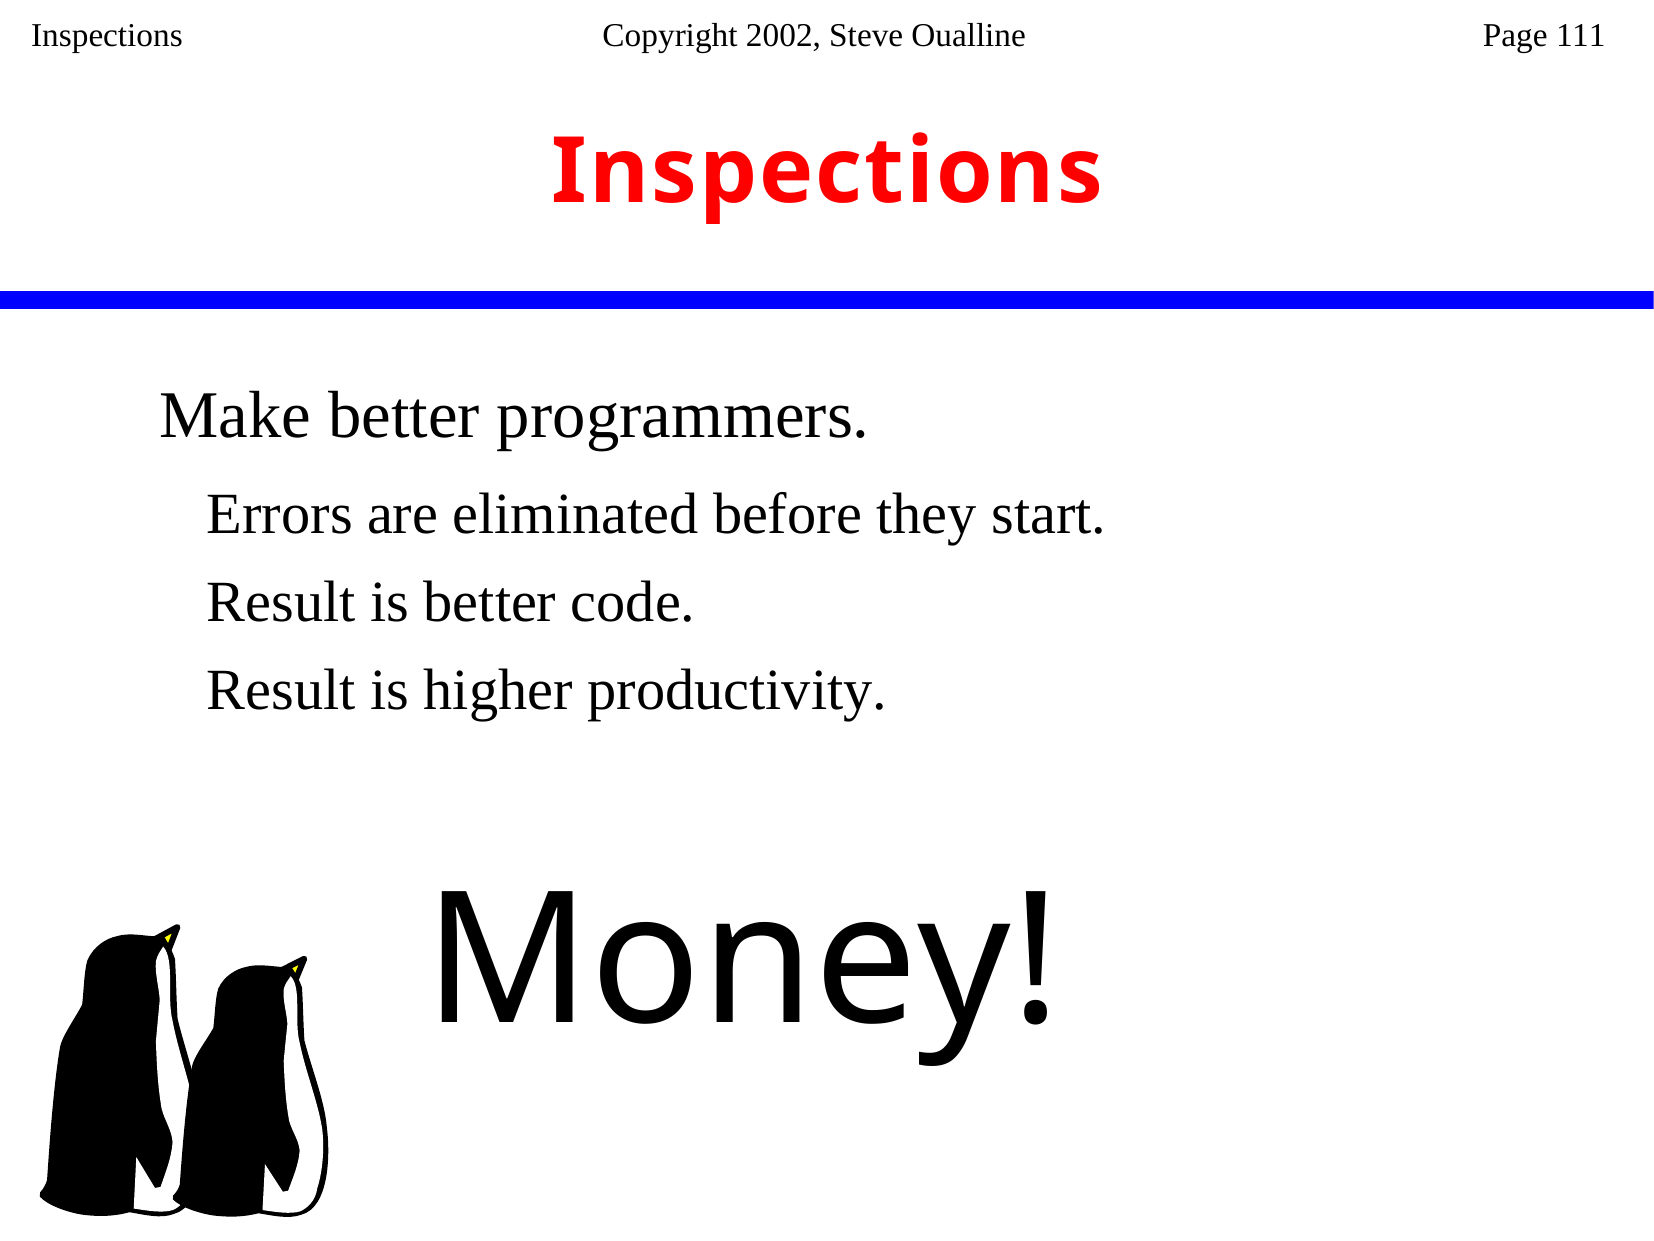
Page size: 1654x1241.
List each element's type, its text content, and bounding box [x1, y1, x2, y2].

list Make better programmers. Errors are eliminated before they start. Result is better code. Result is higher productivity. [147, 377, 1465, 883]
title Inspections [121, 66, 1534, 269]
list Money! [424, 826, 1153, 1241]
